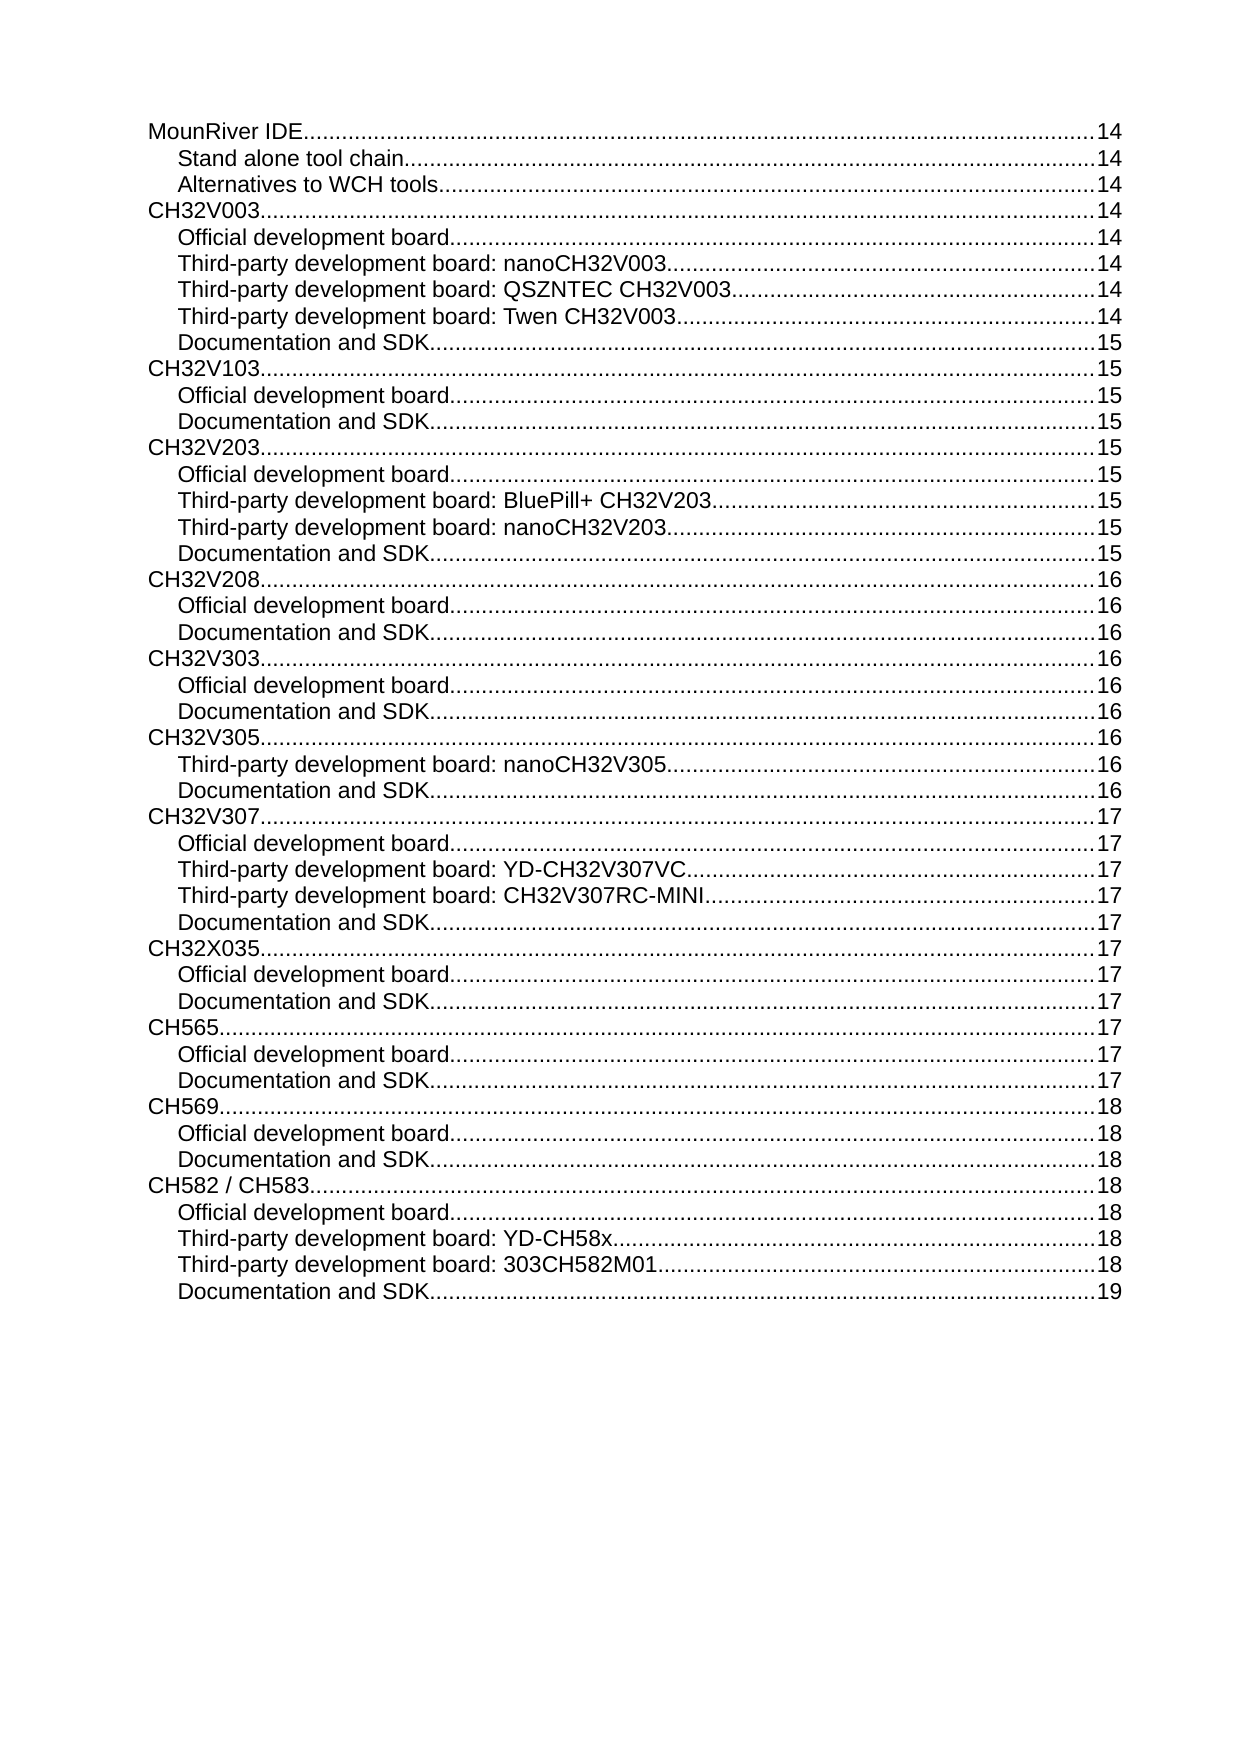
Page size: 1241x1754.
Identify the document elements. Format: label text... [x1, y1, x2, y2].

text Documentation and SDK 16 [177, 777, 1122, 803]
text CH32V303 16 [148, 645, 1122, 672]
text Third-party development board: YD-CH32V307VC 17 [177, 856, 1122, 882]
text Official development board 16 [177, 592, 1122, 619]
text Official development board 17 [177, 1041, 1122, 1067]
text CH582 / CH583 18 [148, 1172, 1122, 1199]
text CH32V305 16 [148, 724, 1122, 751]
text Third-party development board: BluePill+ CH32V203 15 [177, 487, 1122, 513]
text CH569 18 [148, 1093, 1122, 1119]
text CH32X035 17 [148, 935, 1122, 961]
text Documentation and SDK 15 [177, 540, 1122, 566]
text CH32V203 15 [148, 434, 1122, 461]
text CH32V003 14 [148, 197, 1122, 223]
text Documentation and SDK 15 [177, 408, 1122, 434]
text Documentation and SDK 16 [177, 698, 1122, 724]
text Third-party development board: 303CH582M01 18 [177, 1251, 1122, 1278]
text CH32V103 15 [148, 355, 1122, 382]
text Third-party development board: Twen CH32V003 14 [177, 303, 1122, 329]
text Official development board 18 [177, 1119, 1122, 1146]
text Official development board 15 [177, 382, 1122, 408]
text Third-party development board: nanoCH32V203 15 [177, 513, 1122, 540]
text Third-party development board: nanoCH32V305 16 [177, 751, 1122, 777]
text Third-party development board: QSZNTEC CH32V003 14 [177, 276, 1122, 303]
text Documentation and SDK 18 [177, 1146, 1122, 1172]
text Documentation and SDK 16 [177, 619, 1122, 645]
text Documentation and SDK 15 [177, 329, 1122, 355]
text Official development board 16 [177, 672, 1122, 698]
text Official development board 14 [177, 223, 1122, 250]
text Official development board 18 [177, 1199, 1122, 1225]
text Official development board 17 [177, 830, 1122, 856]
text Alternatives to WCH tools 14 [177, 171, 1122, 197]
text Official development board 17 [177, 961, 1122, 988]
text Stand alone tool chain 14 [177, 144, 1122, 171]
text Documentation and SDK 17 [177, 988, 1122, 1014]
text CH32V307 17 [148, 803, 1122, 830]
text CH565 17 [148, 1014, 1122, 1041]
text Documentation and SDK 17 [177, 1067, 1122, 1093]
text Third-party development board: CH32V307RC-MINI 17 [177, 882, 1122, 909]
text Documentation and SDK 17 [177, 909, 1122, 935]
text Third-party development board: YD-CH58x 18 [177, 1225, 1122, 1251]
text CH32V208 16 [148, 566, 1122, 592]
text Third-party development board: nanoCH32V003 14 [177, 250, 1122, 276]
text Documentation and SDK 19 [177, 1278, 1122, 1304]
text Official development board 15 [177, 461, 1122, 487]
text MounRiver IDE 14 [148, 118, 1122, 144]
